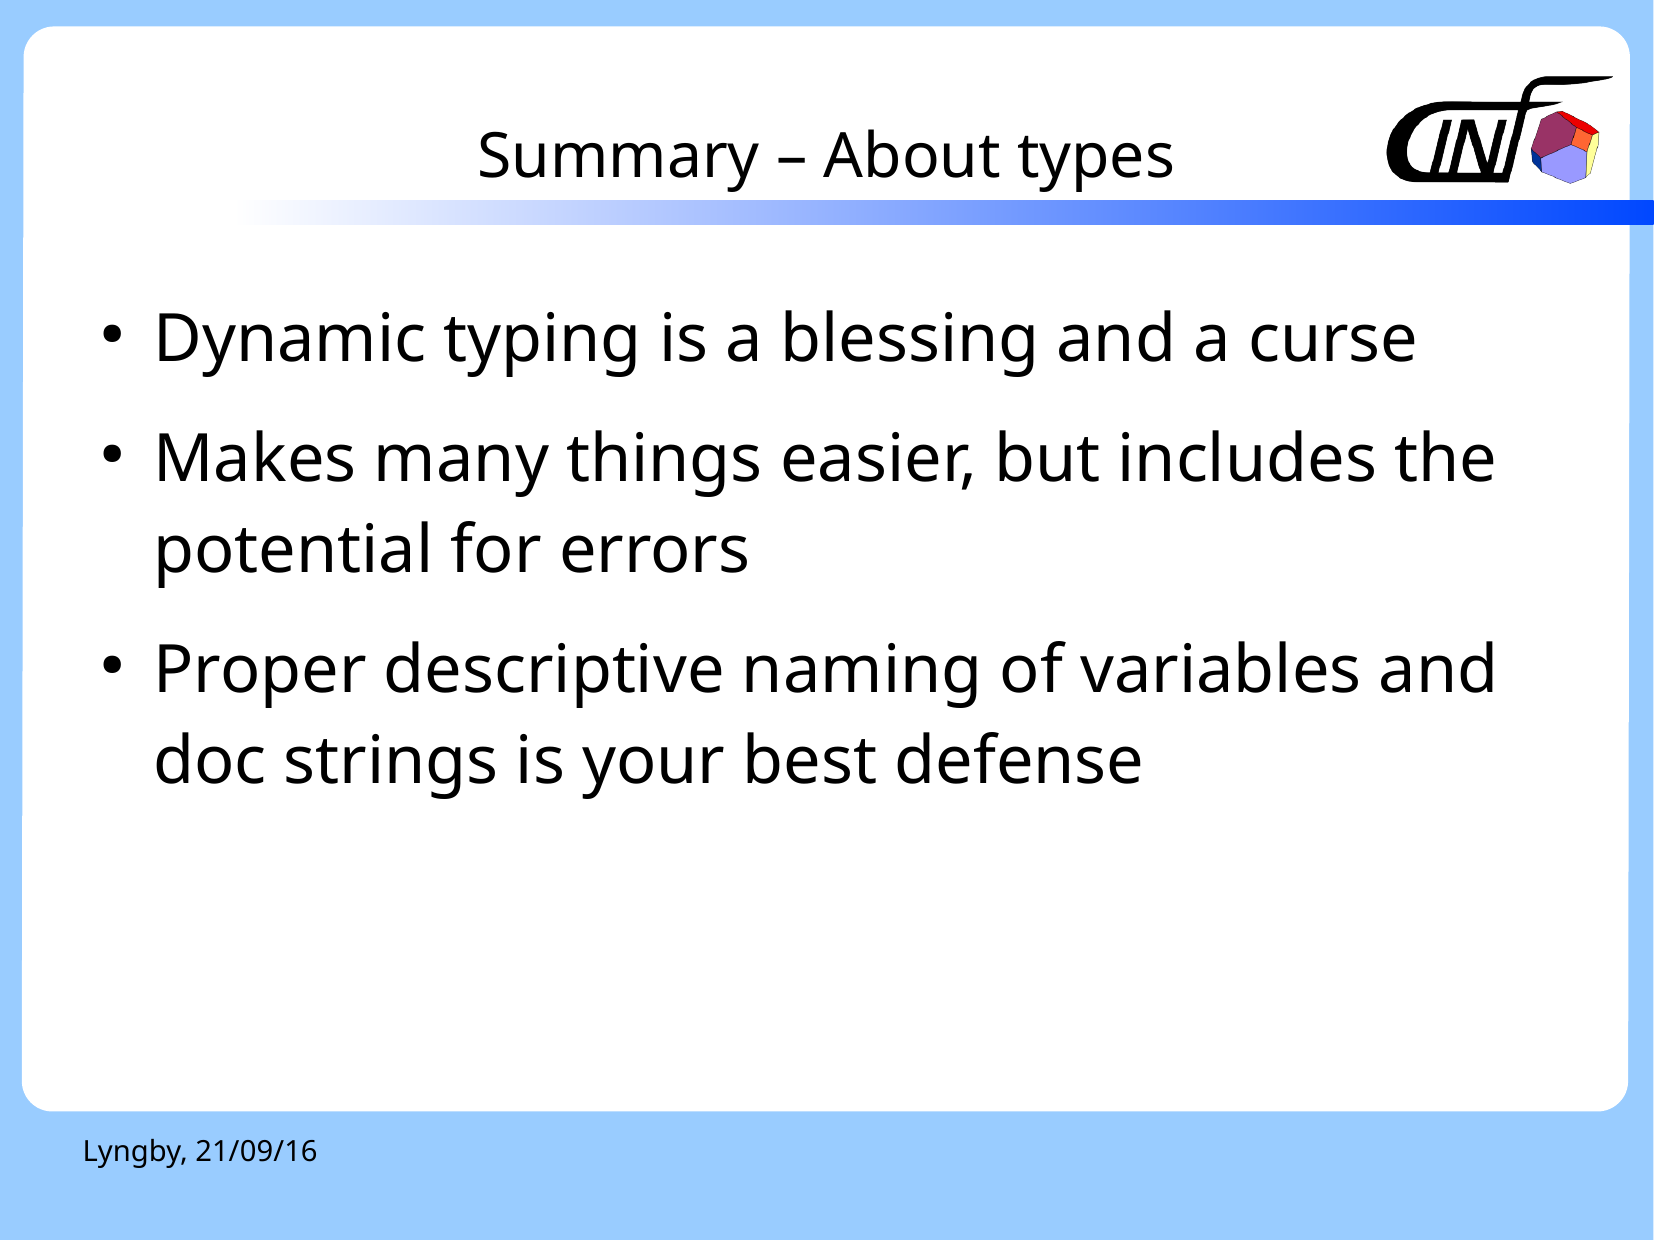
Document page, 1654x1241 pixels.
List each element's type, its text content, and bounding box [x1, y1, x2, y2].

title Summary – About types [82, 49, 1571, 257]
picture [1571, 76, 1613, 184]
list Dynamic typing is a blessing and a curse Makes many things easier, but includes the potential for errors Proper descriptive naming of variables and doc strings is your best defense [82, 290, 1571, 1010]
